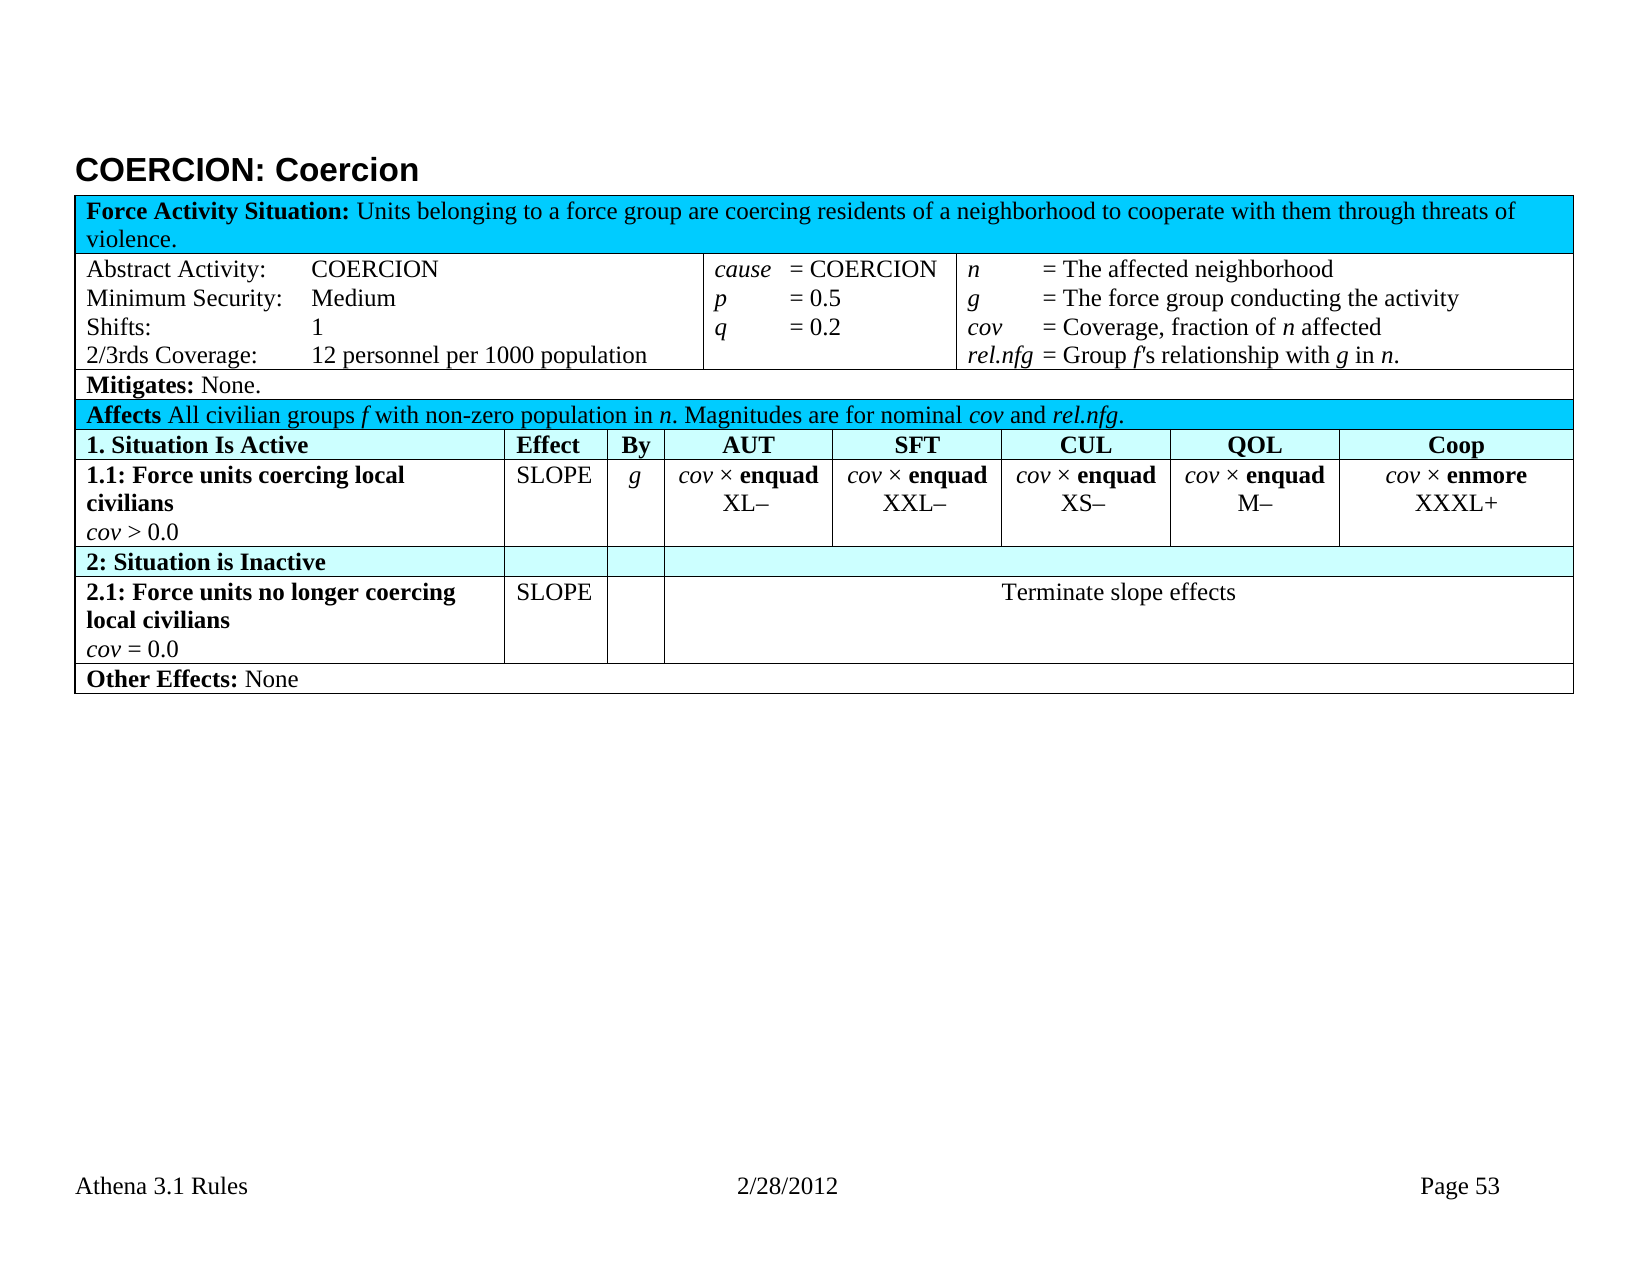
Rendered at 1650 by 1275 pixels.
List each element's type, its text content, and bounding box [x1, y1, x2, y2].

table_cell QOL [1171, 430, 1339, 459]
table_header Force Activity Situation: Units belonging to a force group are coercing residents of a neighborhood to cooperate with them through threats of violence. [76, 196, 1573, 253]
table_cell Coop [1340, 430, 1573, 459]
table_cell [505, 547, 607, 576]
table_cell 1.1: Force units coercing local civilians cov > 0.0 [76, 460, 504, 546]
text COERCION: Coercion [75, 150, 1575, 188]
table_cell g [608, 460, 664, 546]
table_cell n = The affected neighborhood g = The force group conducting the activity cov = Coverage, fraction of n affected rel.nfg = Group f's relationship with g in n. [957, 254, 1573, 369]
table_cell cov × enquad XS– [1002, 460, 1170, 546]
table_cell Mitigates: None. [76, 370, 1573, 399]
table_cell Effect [505, 430, 607, 459]
table_cell 2: Situation is Inactive [76, 547, 504, 576]
table_cell cov × enmore XXXL+ [1340, 460, 1573, 546]
table_cell 1. Situation Is Active [76, 430, 504, 459]
table_cell cause = COERCION p = 0.5 q = 0.2 [704, 254, 956, 369]
table_cell cov × enquad XL– [665, 460, 832, 546]
table_cell Abstract Activity: COERCION Minimum Security: Medium Shifts: 1 2/3rds Coverage: 12 personnel per 1000 population [76, 254, 703, 369]
table_cell CUL [1002, 430, 1170, 459]
table_cell cov × enquad XXL– [833, 460, 1001, 546]
table_cell SLOPE [505, 577, 607, 663]
table_cell SFT [833, 430, 1001, 459]
table_cell Terminate slope effects [665, 577, 1573, 663]
table_cell [608, 577, 664, 663]
table_cell [608, 547, 664, 576]
table_cell cov × enquad M– [1171, 460, 1339, 546]
table_cell Affects All civilian groups f with non-zero population in n. Magnitudes are for nominal cov and rel.nfg. [76, 400, 1573, 429]
table_cell 2.1: Force units no longer coercing local civilians cov = 0.0 [76, 577, 504, 663]
table_cell Other Effects: None [76, 664, 1573, 693]
table_cell By [608, 430, 664, 459]
table_cell SLOPE [505, 460, 607, 546]
table_cell AUT [665, 430, 832, 459]
table_cell [665, 547, 1573, 576]
